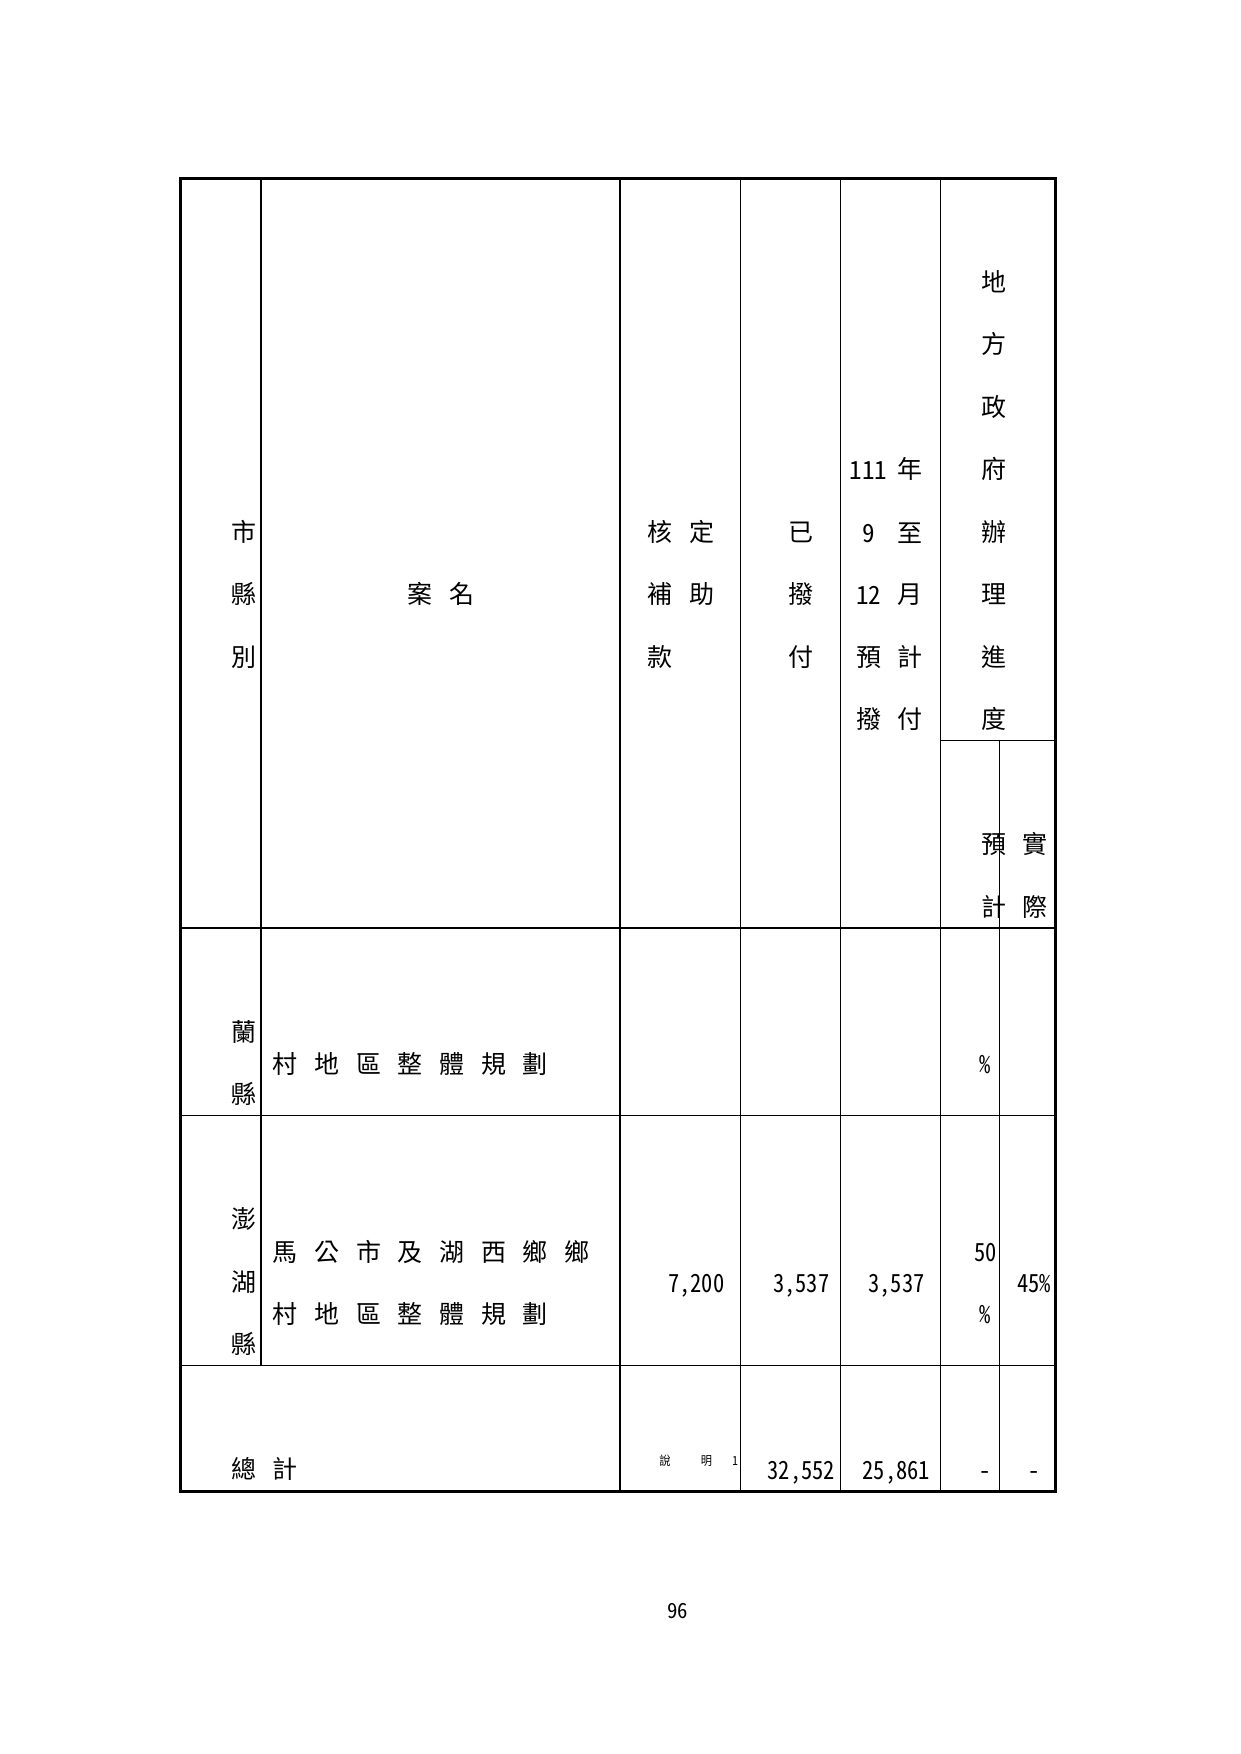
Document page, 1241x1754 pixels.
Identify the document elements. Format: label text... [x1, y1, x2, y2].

table_cell % [941, 929, 999, 1115]
table_cell 村地區整體規劃 [262, 929, 619, 1115]
table_header 已撥付 [741, 180, 840, 927]
table_header 市縣別 [182, 180, 260, 927]
table_cell 45% [1000, 1116, 1054, 1365]
table_cell 馬公市及湖西鄉鄉村地區整體規劃 [262, 1116, 619, 1365]
table_cell 預計 [941, 741, 999, 927]
table_cell 總計 [182, 1366, 619, 1490]
table_cell 蘭縣 [182, 929, 260, 1115]
table_cell - [941, 1366, 999, 1490]
table_header 111年9至12月預計撥付 [841, 180, 940, 927]
table_cell 7,200 [621, 1116, 740, 1365]
table_cell 3,537 [741, 1116, 840, 1365]
table_cell 說明1 [621, 1366, 740, 1490]
table_cell 實際 [1000, 741, 1054, 927]
table_cell [741, 929, 840, 1115]
table_cell 32,552 [741, 1366, 840, 1490]
table_cell - [1000, 1366, 1054, 1490]
table_cell [621, 929, 740, 1115]
table_cell 3,537 [841, 1116, 940, 1365]
table_header 地方政府辦理進度 [941, 180, 1054, 740]
table_cell 澎湖縣 [182, 1116, 260, 1365]
table_cell 25,861 [841, 1366, 940, 1490]
table_header 核定補助款 [621, 180, 740, 927]
table_cell [1000, 929, 1054, 1115]
table_cell [841, 929, 940, 1115]
table_cell 50% [941, 1116, 999, 1365]
table_header 案名 [262, 180, 619, 927]
